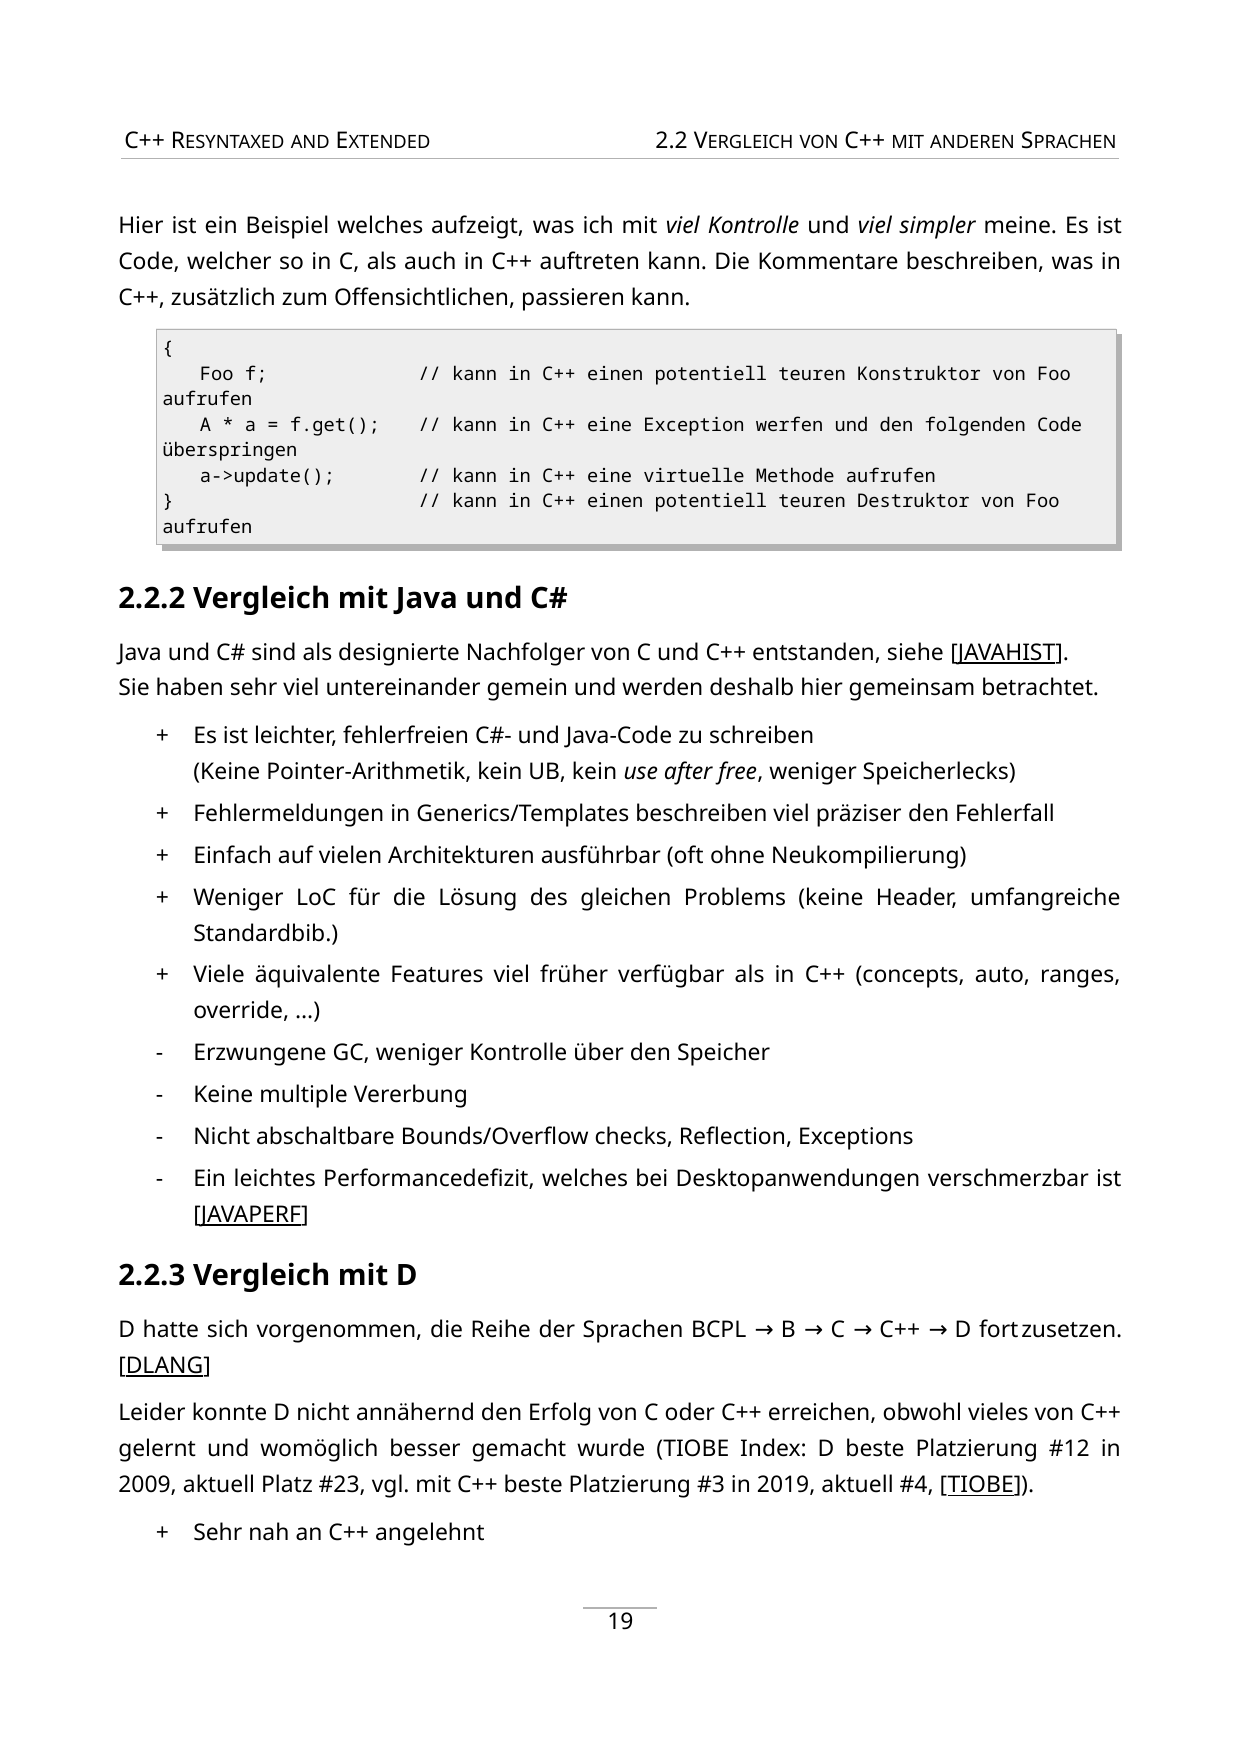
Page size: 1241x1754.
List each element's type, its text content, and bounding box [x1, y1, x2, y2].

subtitle Vergleich mit Java und C# [118, 577, 1122, 617]
subtitle Vergleich mit D [118, 1254, 1122, 1294]
list Erzwungene GC, weniger Kontrolle über den Speicher [156, 1036, 1122, 1067]
text Leider konnte D nicht annähernd den Erfolg von C oder C++ erreichen, obwohl vieles von C++ gelernt und womöglich besser gemacht wurde (TIOBE Index: D beste Platzierung #12 in 2009, aktuell Platz #23, vgl. mit C++ beste Platzierung #3 in 2019, aktuell #4, [TIOBE]). [118, 1396, 1122, 1499]
list Ein leichtes Performancedefizit, welches bei Desktopanwendungen verschmerzbar ist [JAVAPERF] [156, 1162, 1122, 1229]
list Einfach auf vielen Architekturen ausführbar (oft ohne Neukompilierung) [156, 839, 1122, 870]
list Fehlermeldungen in Generics/Templates beschreiben viel präziser den Fehlerfall [156, 797, 1122, 828]
list Nicht abschaltbare Bounds/Overflow checks, Reflection, Exceptions [156, 1120, 1122, 1151]
list Keine multiple Vererbung [156, 1078, 1122, 1109]
list Weniger LoC für die Lösung des gleichen Problems (keine Header, umfangreiche Standardbib.) [156, 881, 1122, 948]
text Java und C# sind als designierte Nachfolger von C und C++ entstanden, siehe [JAVAHIST]. Sie haben sehr viel untereinander gemein und werden deshalb hier gemeinsam betrachtet. [118, 635, 1122, 703]
text { Foo f; // kann in C++ einen potentiell teuren Konstruktor von Foo aufrufen A * a = f.get(); // kann in C++ eine Exception werfen und den folgenden Code überspringen a->update(); // kann in C++ eine virtuelle Methode aufrufen } // kann in C++ einen potentiell teuren Destruktor von Foo aufrufen [157, 330, 1116, 544]
list Es ist leichter, fehlerfreien C#- und Java-Code zu schreiben (Keine Pointer-Arithmetik, kein UB, kein use after free, weniger Speicherlecks) [156, 719, 1122, 786]
list Viele äquivalente Features viel früher verfügbar als in C++ (concepts, auto, ranges, override, …) [156, 958, 1122, 1026]
list Sehr nah an C++ angelehnt [156, 1516, 1122, 1547]
text Hier ist ein Beispiel welches aufzeigt, was ich mit viel Kontrolle und viel simpler meine. Es ist Code, welcher so in C, als auch in C++ auftreten kann. Die Kommentare beschreiben, was in C++, zusätzlich zum Offensichtlichen, passieren kann. [118, 173, 1122, 312]
text D hatte sich vorgenommen, die Reihe der Sprachen BCPL → B → C → C++ → D fort⁠zusetzen. [DLANG] [118, 1313, 1122, 1380]
